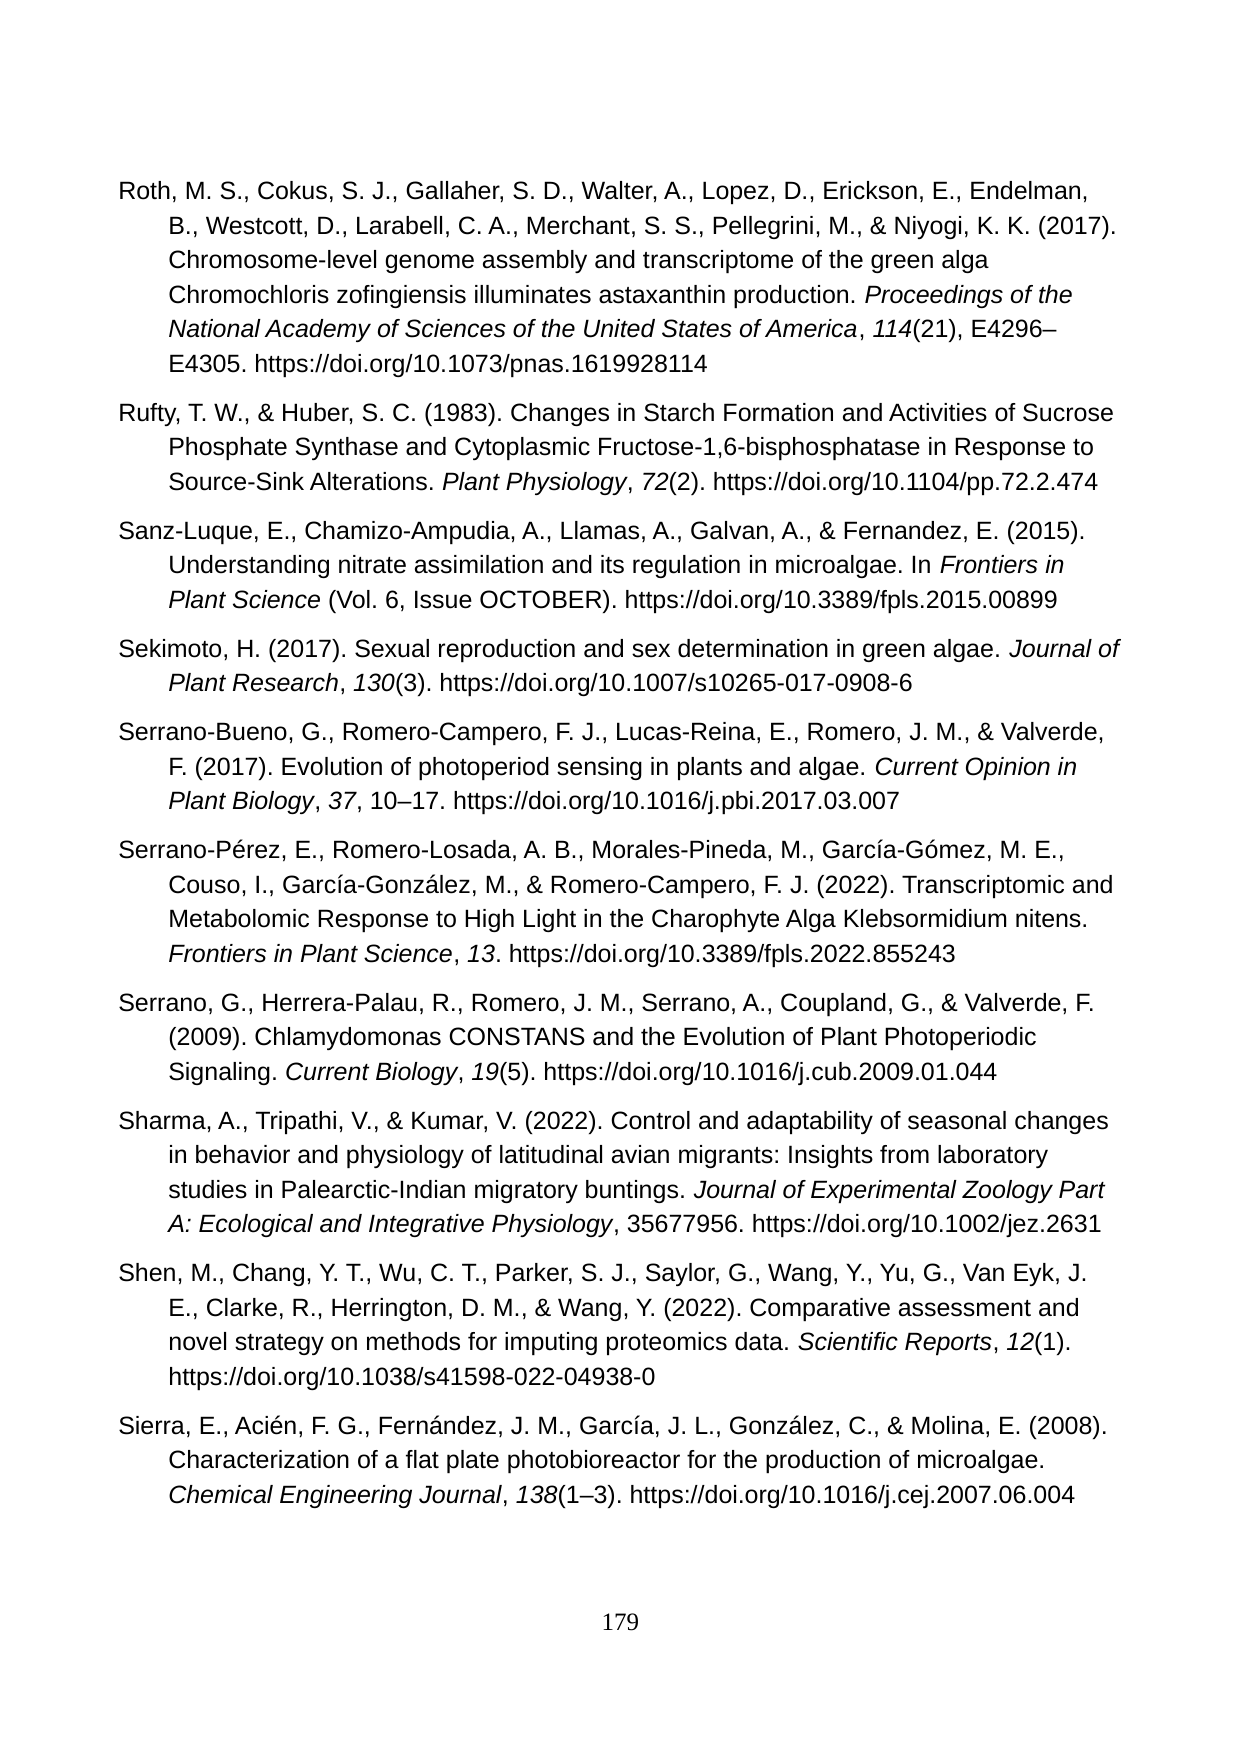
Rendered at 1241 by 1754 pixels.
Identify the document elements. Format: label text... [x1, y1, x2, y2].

text Serrano-Bueno, G., Romero-Campero, F. J., Lucas-Reina, E., Romero, J. M., & Valverde, F. (2017). Evolution of photoperiod sensing in plants and algae. Current Opinion in Plant Biology, 37, 10–17. https://doi.org/10.1016/j.pbi.2017.03.007 [118, 717, 1122, 815]
text Sanz-Luque, E., Chamizo-Ampudia, A., Llamas, A., Galvan, A., & Fernandez, E. (2015). Understanding nitrate assimilation and its regulation in microalgae. In Frontiers in Plant Science (Vol. 6, Issue OCTOBER). https://doi.org/10.3389/fpls.2015.00899 [118, 516, 1122, 613]
text Serrano, G., Herrera-Palau, R., Romero, J. M., Serrano, A., Coupland, G., & Valverde, F. (2009). Chlamydomonas CONSTANS and the Evolution of Plant Photoperiodic Signaling. Current Biology, 19(5). https://doi.org/10.1016/j.cub.2009.01.044 [118, 988, 1122, 1086]
text Shen, M., Chang, Y. T., Wu, C. T., Parker, S. J., Saylor, G., Wang, Y., Yu, G., Van Eyk, J. E., Clarke, R., Herrington, D. M., & Wang, Y. (2022). Comparative assessment and novel strategy on methods for imputing proteomics data. Scientific Reports, 12(1). https://doi.org/10.1038/s41598-022-04938-0 [118, 1258, 1122, 1391]
text Rufty, T. W., & Huber, S. C. (1983). Changes in Starch Formation and Activities of Sucrose Phosphate Synthase and Cytoplasmic Fructose-1,6-bisphosphatase in Response to Source-Sink Alterations. Plant Physiology, 72(2). https://doi.org/10.1104/pp.72.2.474 [118, 398, 1122, 496]
text Sierra, E., Acién, F. G., Fernández, J. M., García, J. L., González, C., & Molina, E. (2008). Characterization of a flat plate photobioreactor for the production of microalgae. Chemical Engineering Journal, 138(1–3). https://doi.org/10.1016/j.cej.2007.06.004 [118, 1411, 1122, 1509]
text Serrano-Pérez, E., Romero-Losada, A. B., Morales-Pineda, M., García-Gómez, M. E., Couso, I., García-González, M., & Romero-Campero, F. J. (2022). Transcriptomic and Metabolomic Response to High Light in the Charophyte Alga Klebsormidium nitens. Frontiers in Plant Science, 13. https://doi.org/10.3389/fpls.2022.855243 [118, 835, 1122, 968]
text Sekimoto, H. (2017). Sexual reproduction and sex determination in green algae. Journal of Plant Research, 130(3). https://doi.org/10.1007/s10265-017-0908-6 [118, 634, 1122, 697]
text Roth, M. S., Cokus, S. J., Gallaher, S. D., Walter, A., Lopez, D., Erickson, E., Endelman, B., Westcott, D., Larabell, C. A., Merchant, S. S., Pellegrini, M., & Niyogi, K. K. (2017). Chromosome-level genome assembly and transcriptome of the green alga Chromochloris zofingiensis illuminates astaxanthin production. Proceedings of the National Academy of Sciences of the United States of America, 114(21), E4296–E4305. https://doi.org/10.1073/pnas.1619928114 [118, 176, 1122, 377]
text Sharma, A., Tripathi, V., & Kumar, V. (2022). Control and adaptability of seasonal changes in behavior and physiology of latitudinal avian migrants: Insights from laboratory studies in Palearctic-Indian migratory buntings. Journal of Experimental Zoology Part A: Ecological and Integrative Physiology, 35677956. https://doi.org/10.1002/jez.2631 [118, 1106, 1122, 1238]
